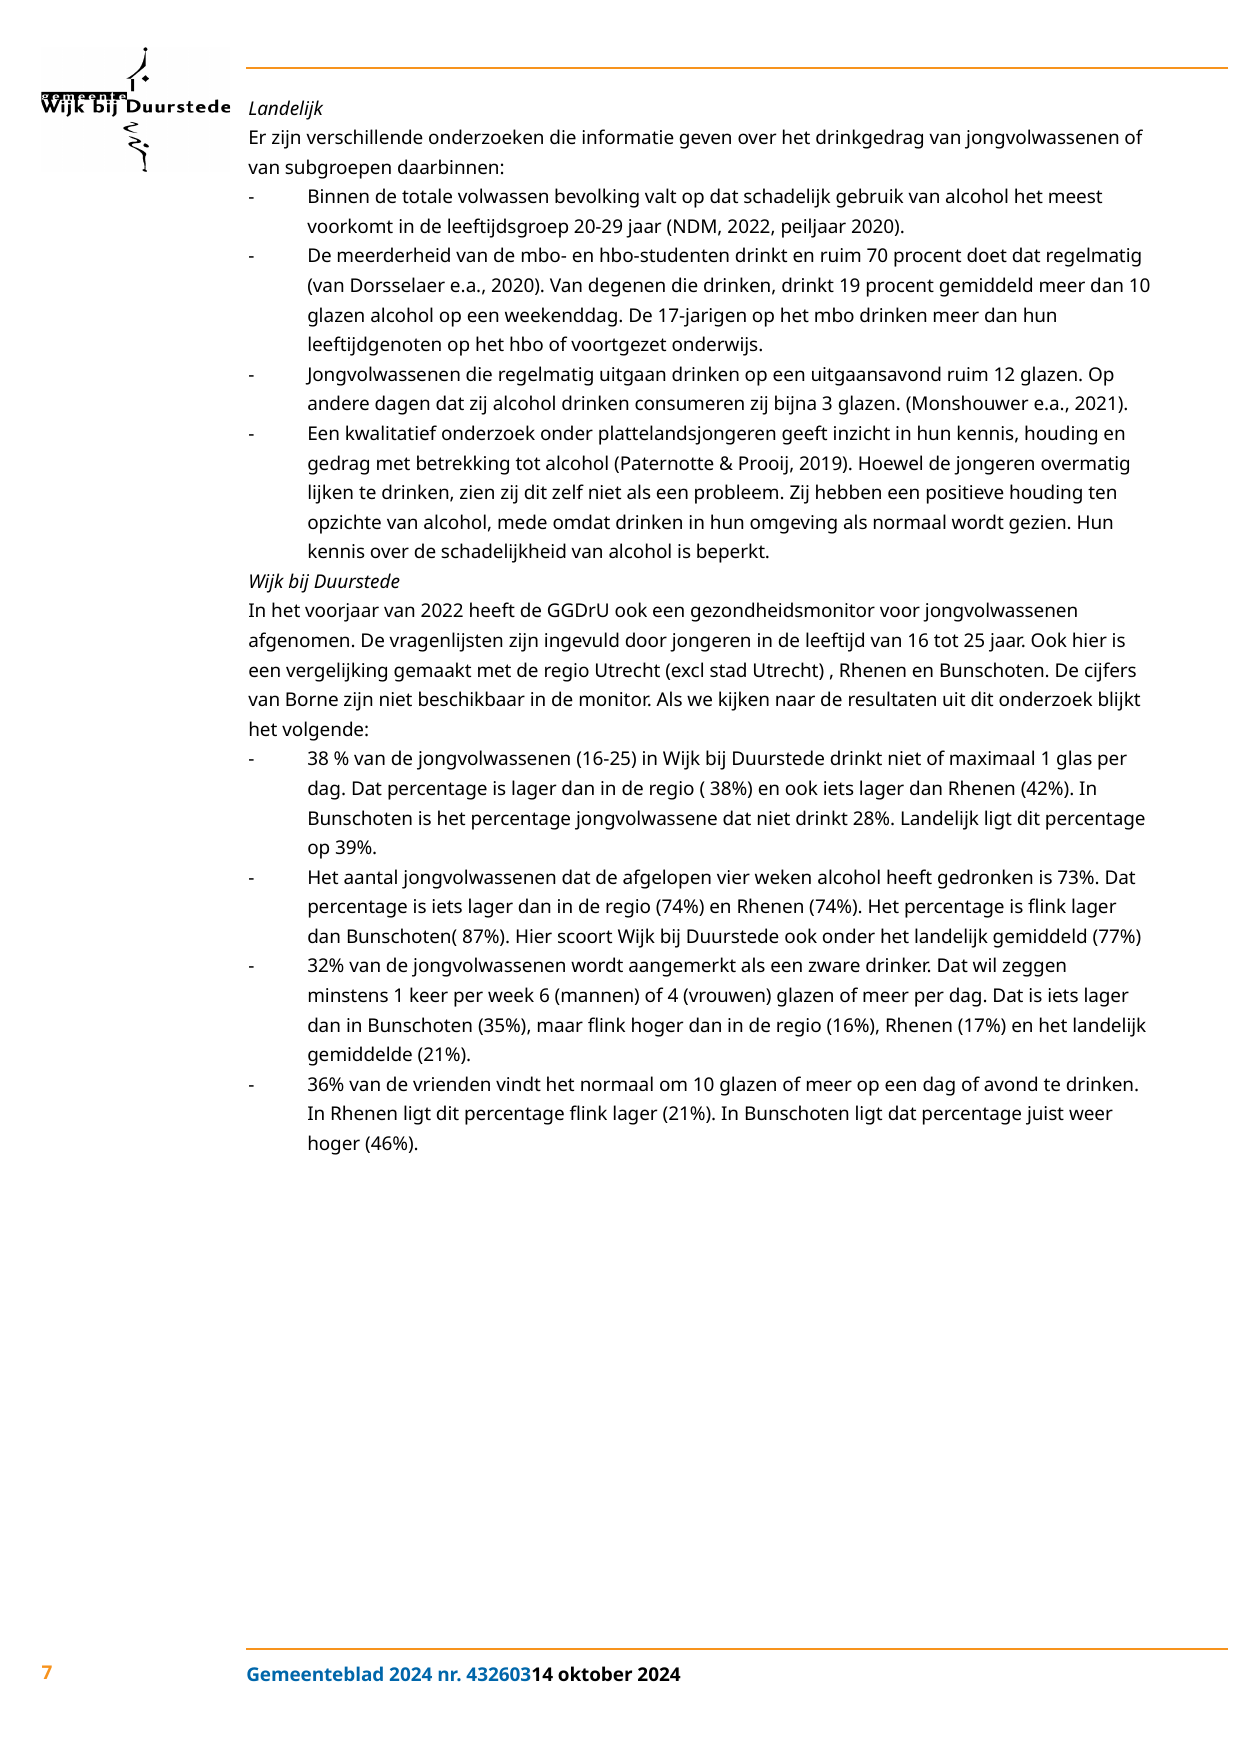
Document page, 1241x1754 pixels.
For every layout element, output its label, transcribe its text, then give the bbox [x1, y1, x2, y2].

text Landelijk [248, 95, 1152, 121]
list 36% van de vrienden vindt het normaal om 10 glazen of meer op een dag of avond te drinken. In Rhenen ligt dit percentage flink lager (21%). In Bunschoten ligt dat percentage juist weer hoger (46%). [248, 1071, 1152, 1156]
list De meerderheid van de mbo- en hbo-studenten drinkt en ruim 70 procent doet dat regelmatig (van Dorsselaer e.a., 2020). Van degenen die drinken, drinkt 19 procent gemiddeld meer dan 10 glazen alcohol op een weekenddag. De 17-jarigen op het mbo drinken meer dan hun leeftijdgenoten op het hbo of voortgezet onderwijs. [248, 243, 1152, 357]
text In het voorjaar van 2022 heeft de GGDrU ook een gezondheidsmonitor voor jongvolwassenen afgenomen. De vragenlijsten zijn ingevuld door jongeren in de leeftijd van 16 tot 25 jaar. Ook hier is een vergelijking gemaakt met de regio Utrecht (excl stad Utrecht) , Rhenen en Bunschoten. De cijfers van Borne zijn niet beschikbaar in de monitor. Als we kijken naar de resultaten uit dit onderzoek blijkt het volgende: [248, 598, 1152, 742]
list Jongvolwassenen die regelmatig uitgaan drinken op een uitgaansavond ruim 12 glazen. Op andere dagen dat zij alcohol drinken consumeren zij bijna 3 glazen. (Monshouwer e.a., 2021). [248, 361, 1152, 416]
text Wijk bij Duurstede [248, 568, 1152, 594]
list Binnen de totale volwassen bevolking valt op dat schadelijk gebruik van alcohol het meest voorkomt in de leeftijdsgroep 20-29 jaar (NDM, 2022, peiljaar 2020). [248, 183, 1152, 239]
picture [41, 47, 231, 172]
text Er zijn verschillende onderzoeken die informatie geven over het drinkgedrag van jongvolwassenen of van subgroepen daarbinnen: [248, 124, 1152, 180]
list 32% van de jongvolwassenen wordt aangemerkt als een zware drinker. Dat wil zeggen minstens 1 keer per week 6 (mannen) of 4 (vrouwen) glazen of meer per dag. Dat is iets lager dan in Bunschoten (35%), maar flink hoger dan in de regio (16%), Rhenen (17%) en het landelijk gemiddelde (21%). [248, 953, 1152, 1067]
list Een kwalitatief onderzoek onder plattelandsjongeren geeft inzicht in hun kennis, houding en gedrag met betrekking tot alcohol (Paternotte & Prooij, 2019). Hoewel de jongeren overmatig lijken te drinken, zien zij dit zelf niet als een probleem. Zij hebben een positieve houding ten opzichte van alcohol, mede omdat drinken in hun omgeving als normaal wordt gezien. Hun kennis over de schadelijkheid van alcohol is beperkt. [248, 420, 1152, 564]
list 38 % van de jongvolwassenen (16-25) in Wijk bij Duurstede drinkt niet of maximaal 1 glas per dag. Dat percentage is lager dan in de regio ( 38%) en ook iets lager dan Rhenen (42%). In Bunschoten is het percentage jongvolwassene dat niet drinkt 28%. Landelijk ligt dit percentage op 39%. [248, 746, 1152, 860]
list Het aantal jongvolwassenen dat de afgelopen vier weken alcohol heeft gedronken is 73%. Dat percentage is iets lager dan in de regio (74%) en Rhenen (74%). Het percentage is flink lager dan Bunschoten( 87%). Hier scoort Wijk bij Duurstede ook onder het landelijk gemiddeld (77%) [248, 864, 1152, 949]
